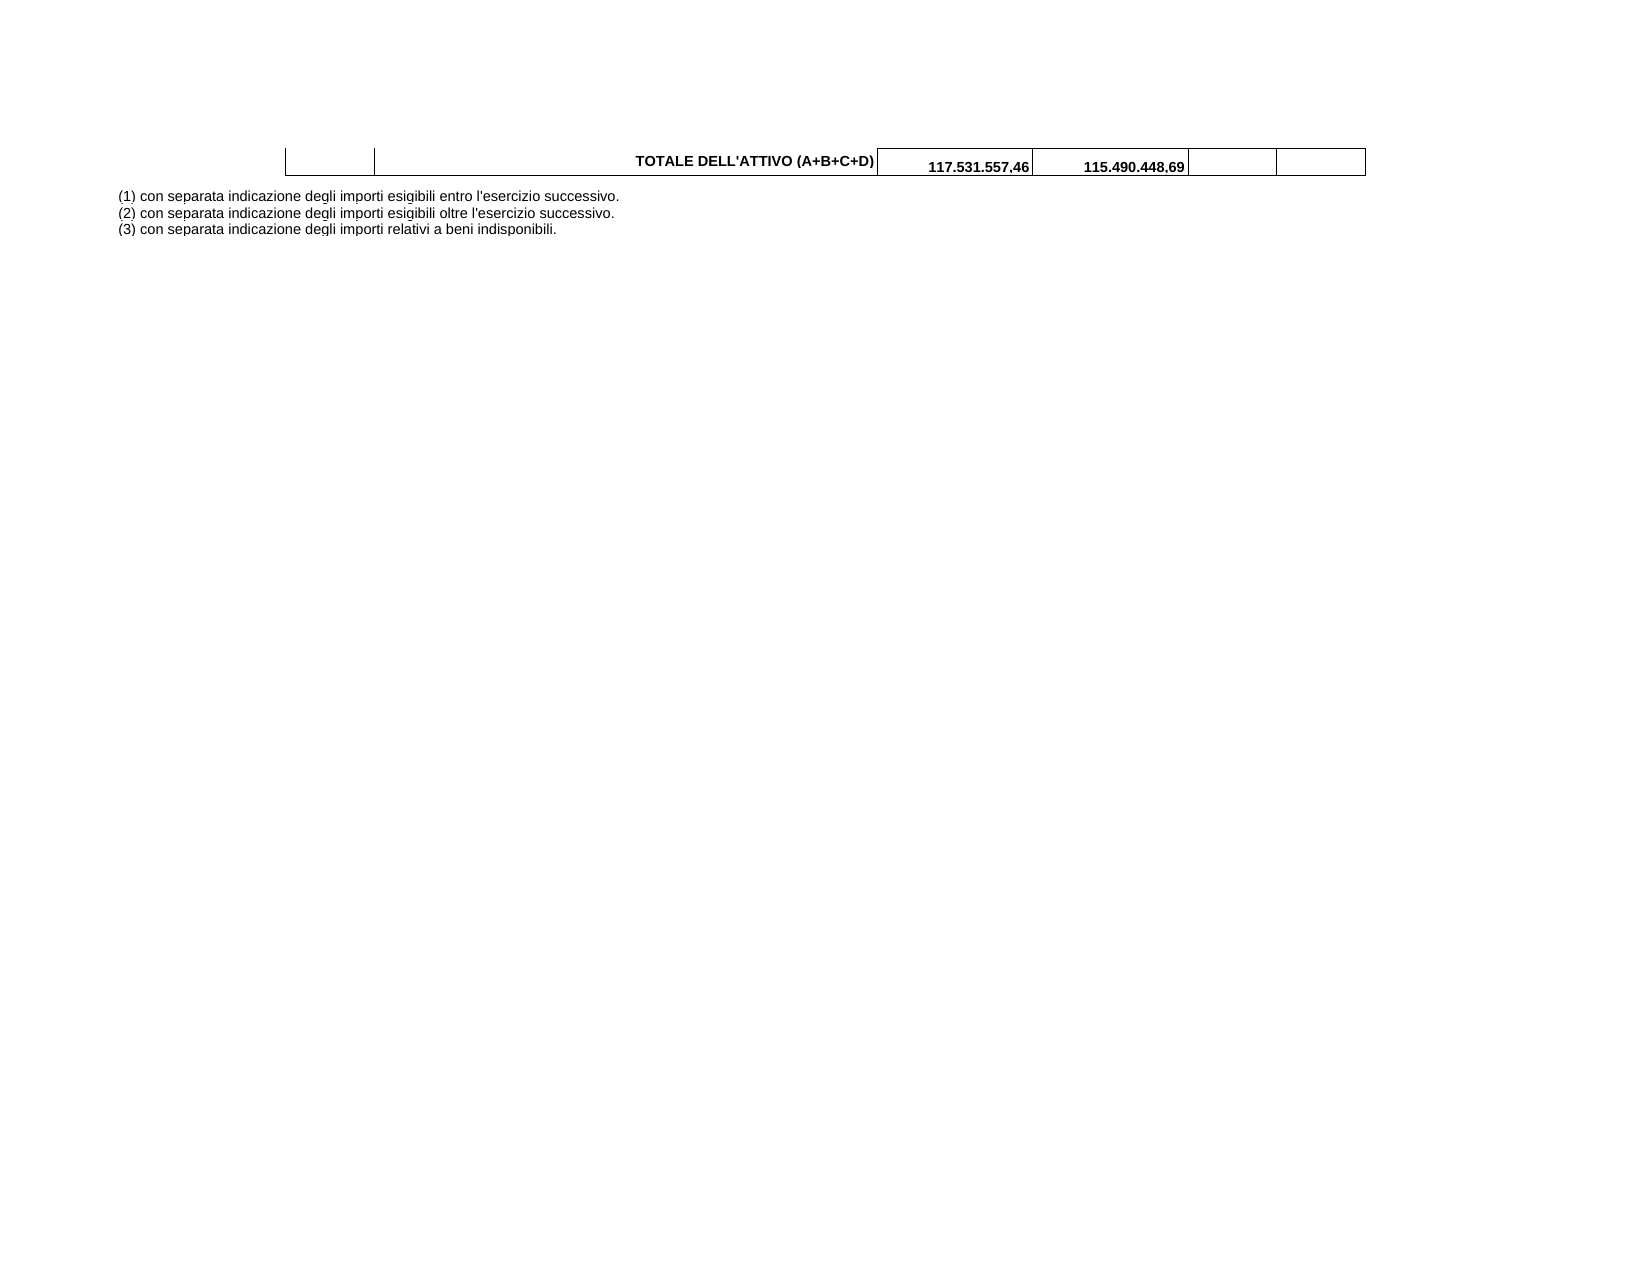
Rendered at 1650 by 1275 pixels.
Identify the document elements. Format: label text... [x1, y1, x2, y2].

table_header 115.490.448,69 [1033, 149, 1188, 175]
text (1) con separata indicazione degli importi esigibili entro l'esercizio successivo. [118, 187, 1532, 204]
text (2) con separata indicazione degli importi esigibili oltre l'esercizio successivo. [118, 204, 1532, 221]
table_header [315, 148, 352, 175]
table_header TOTALE DELL'ATTIVO (A+B+C+D) [375, 148, 877, 175]
table_header [1189, 149, 1276, 175]
table_header [286, 148, 314, 175]
table_header [352, 148, 374, 175]
text (3) con separata indicazione degli importi relativi a beni indisponibili. [118, 221, 1532, 238]
table_header [1277, 149, 1365, 175]
table_header 117.531.557,46 [878, 149, 1032, 175]
